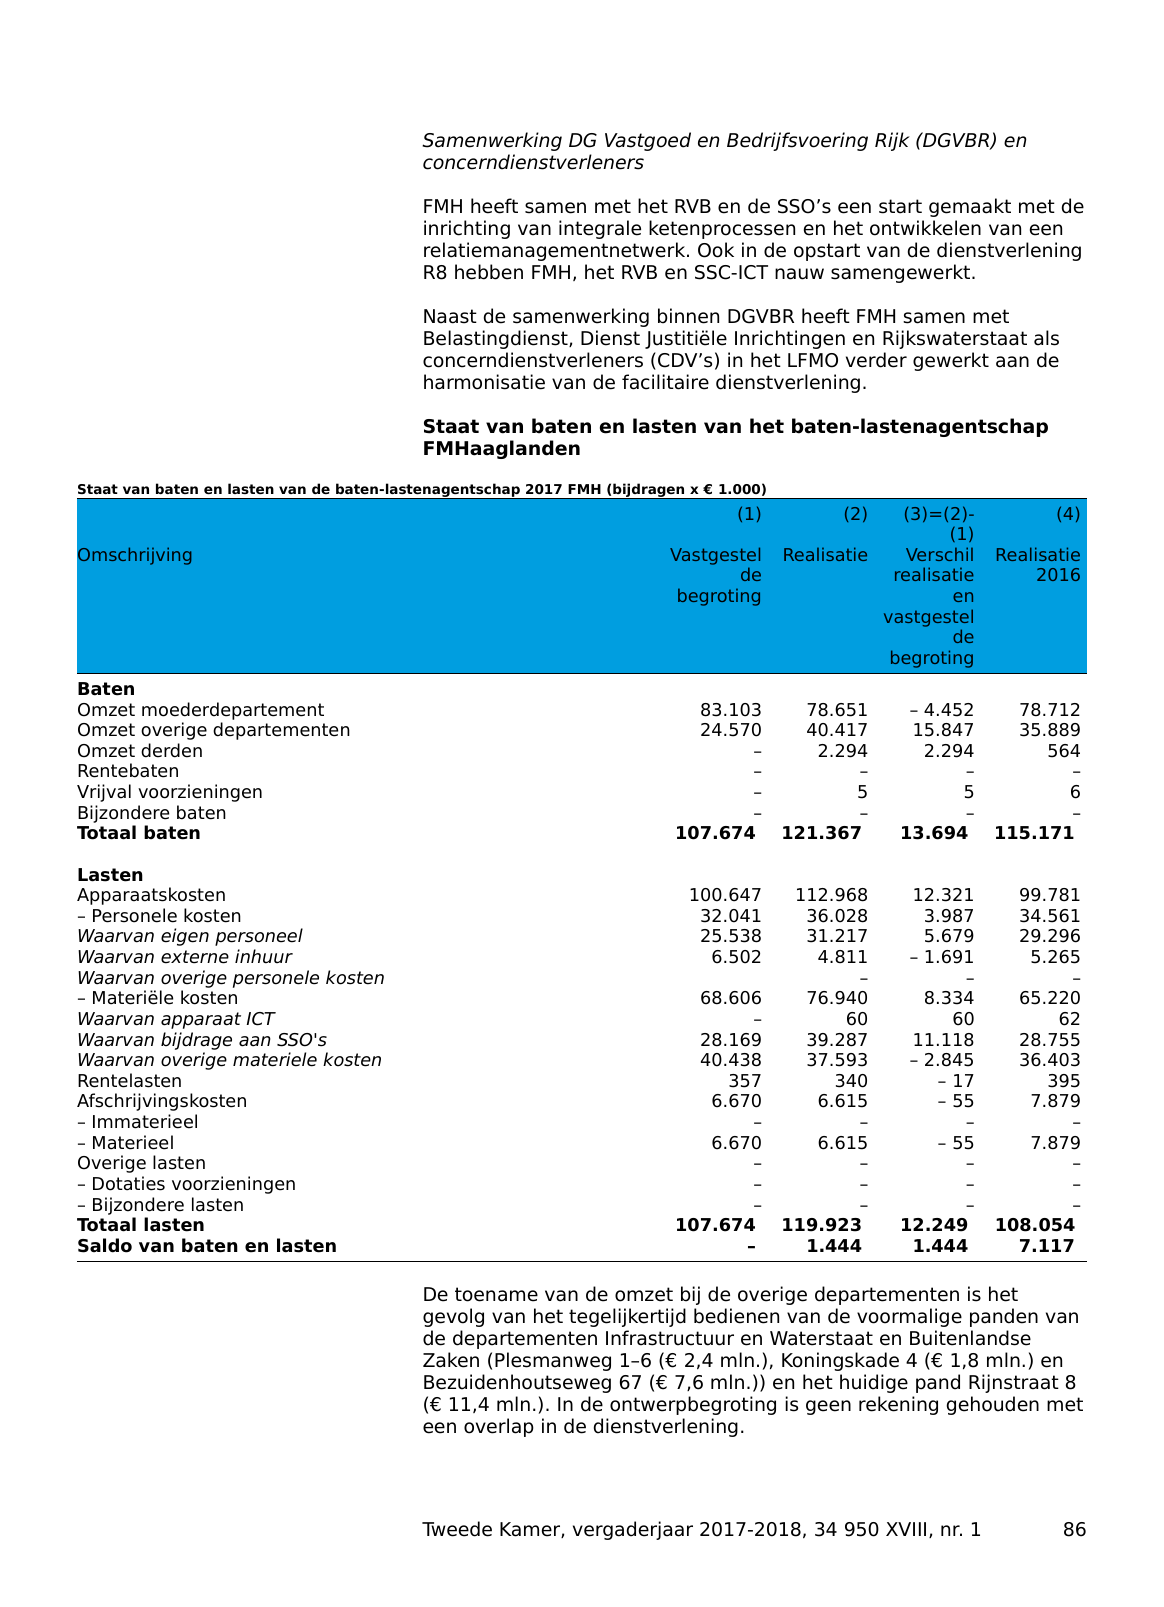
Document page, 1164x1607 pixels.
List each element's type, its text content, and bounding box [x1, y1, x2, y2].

table_cell – Personele kosten [77, 906, 661, 926]
table_cell 4.811 [768, 947, 874, 968]
table_cell 340 [768, 1071, 874, 1091]
table_cell – 2.845 [874, 1050, 980, 1071]
table_cell – [874, 1153, 980, 1174]
text Naast de samenwerking binnen DGVBR heeft FMH samen met Belastingdienst, Dienst Justitiële Inrichtingen en Rijkswaterstaat als concerndienstverleners (CDV’s) in het LFMO verder gewerkt aan de harmonisatie van de facilitaire dienstverlening. [422, 306, 1087, 394]
table_cell 564 [980, 741, 1087, 761]
table_cell – [768, 761, 874, 782]
table_cell 108.054 [980, 1215, 1087, 1236]
table_cell 1.444 [768, 1236, 874, 1261]
table_cell – [661, 1009, 768, 1029]
table_cell – [768, 1153, 874, 1174]
table_cell Waarvan overige materiele kosten [77, 1050, 661, 1071]
table_cell – 55 [874, 1133, 980, 1153]
text De toename van de omzet bij de overige departementen is het gevolg van het tegelijkertijd bedienen van de voormalige panden van de departementen Infrastructuur en Waterstaat en Buitenlandse Zaken (Plesmanweg 1–6 (€ 2,4 mln.), Koningskade 4 (€ 1,8 mln.) en Bezuidenhoutseweg 67 (€ 7,6 mln.)) en het huidige pand Rijnstraat 8 (€ 11,4 mln.). In de ontwerpbegroting is geen rekening gehouden met een overlap in de dienstverlening. [422, 1284, 1087, 1438]
table_cell [874, 844, 980, 864]
table_cell – [768, 968, 874, 988]
table_cell [980, 844, 1087, 864]
subtitle Staat van baten en lasten van het baten-lastenagentschap FMHaaglanden [422, 416, 1087, 460]
text FMH heeft samen met het RVB en de SSO’s een start gemaakt met de inrichting van integrale ketenprocessen en het ontwikkelen van een relatiemanagementnetwerk. Ook in de opstart van de dienstverlening R8 hebben FMH, het RVB en SSC-ICT nauw samengewerkt. [422, 196, 1087, 284]
table_cell Realisatie 2016 [980, 545, 1087, 673]
table_cell – [661, 1195, 768, 1215]
table_cell [768, 674, 874, 699]
table_cell [768, 844, 874, 864]
table_cell 3.987 [874, 906, 980, 926]
table_cell 7.879 [980, 1133, 1087, 1153]
table_cell [980, 674, 1087, 699]
table_cell Totaal baten [77, 823, 661, 844]
table_cell – Materieel [77, 1133, 661, 1153]
table_cell 5 [768, 782, 874, 803]
table_cell 107.674 [661, 1215, 768, 1236]
table_cell Totaal lasten [77, 1215, 661, 1236]
table_cell 40.417 [768, 720, 874, 741]
table_cell – [661, 1236, 768, 1261]
table_header Staat van baten en lasten van de baten-lastenagentschap 2017 FMH (bijdragen x € 1.000) [77, 482, 1087, 498]
table_cell – [661, 761, 768, 782]
table_cell – [661, 741, 768, 761]
table_cell 7.879 [980, 1091, 1087, 1112]
subtitle Samenwerking DG Vastgoed en Bedrijfsvoering Rijk (DGVBR) en concerndienstverleners [422, 130, 1087, 174]
table_cell – 17 [874, 1071, 980, 1091]
table_cell [77, 844, 661, 864]
table_cell – [661, 1153, 768, 1174]
table_cell – 4.452 [874, 700, 980, 720]
table_cell – [874, 1112, 980, 1133]
table_cell 115.171 [980, 823, 1087, 844]
table_cell – Immaterieel [77, 1112, 661, 1133]
table_cell 83.103 [661, 700, 768, 720]
table_cell – [874, 968, 980, 988]
table_cell 25.538 [661, 926, 768, 947]
table_cell 8.334 [874, 988, 980, 1009]
table_cell Omzet derden [77, 741, 661, 761]
table_cell [874, 865, 980, 885]
table_cell 76.940 [768, 988, 874, 1009]
table_cell – [661, 1174, 768, 1194]
table_cell Overige lasten [77, 1153, 661, 1174]
table_cell Waarvan overige personele kosten [77, 968, 661, 988]
table_cell 37.593 [768, 1050, 874, 1071]
table_cell 12.321 [874, 885, 980, 906]
table_cell 357 [661, 1071, 768, 1091]
table_cell 121.367 [768, 823, 874, 844]
table_cell [661, 865, 768, 885]
table_cell – [768, 1195, 874, 1215]
table_cell 36.028 [768, 906, 874, 926]
table_cell 6.670 [661, 1133, 768, 1153]
table_cell Waarvan bijdrage aan SSO's [77, 1030, 661, 1050]
table_cell Vastgestelde begroting [661, 545, 768, 673]
table_cell 99.781 [980, 885, 1087, 906]
table_cell 6.670 [661, 1091, 768, 1112]
table_cell 39.287 [768, 1030, 874, 1050]
table_cell – [874, 1195, 980, 1215]
table_cell (4) [980, 499, 1087, 545]
table_cell [661, 968, 768, 988]
table_cell 6.615 [768, 1091, 874, 1112]
table_cell 34.561 [980, 906, 1087, 926]
table_cell – Bijzondere lasten [77, 1195, 661, 1215]
table_cell 65.220 [980, 988, 1087, 1009]
table_cell Waarvan eigen personeel [77, 926, 661, 947]
table_cell 28.169 [661, 1030, 768, 1050]
table_cell – [768, 1174, 874, 1194]
table_cell 15.847 [874, 720, 980, 741]
table_cell Waarvan apparaat ICT [77, 1009, 661, 1029]
table_cell 112.968 [768, 885, 874, 906]
table_cell – [980, 968, 1087, 988]
table_cell – [661, 782, 768, 803]
table_cell – [980, 1174, 1087, 1194]
table_cell [874, 674, 980, 699]
table_cell 7.117 [980, 1236, 1087, 1261]
table_cell – [874, 761, 980, 782]
table_cell – [874, 1174, 980, 1194]
table_cell Omzet overige departementen [77, 720, 661, 741]
table_cell – 55 [874, 1091, 980, 1112]
table_cell [980, 865, 1087, 885]
table_cell 78.651 [768, 700, 874, 720]
table_cell 6.615 [768, 1133, 874, 1153]
table_cell Afschrijvingskosten [77, 1091, 661, 1112]
table_cell Rentebaten [77, 761, 661, 782]
table_cell 6 [980, 782, 1087, 803]
table_cell 13.694 [874, 823, 980, 844]
table_cell 2.294 [874, 741, 980, 761]
table_cell 5.265 [980, 947, 1087, 968]
table_cell – [980, 1112, 1087, 1133]
table_cell 395 [980, 1071, 1087, 1091]
table_cell 62 [980, 1009, 1087, 1029]
table_cell – [980, 1195, 1087, 1215]
table_cell 2.294 [768, 741, 874, 761]
table_cell 60 [874, 1009, 980, 1029]
table_cell – Dotaties voorzieningen [77, 1174, 661, 1194]
table_cell – [980, 1153, 1087, 1174]
table_cell 100.647 [661, 885, 768, 906]
table_cell Apparaatskosten [77, 885, 661, 906]
table_cell Saldo van baten en lasten [77, 1236, 661, 1261]
table_cell Verschil realisatie en vastgestelde begroting [874, 545, 980, 673]
table_cell 5.679 [874, 926, 980, 947]
table_cell – 1.691 [874, 947, 980, 968]
table_cell 78.712 [980, 700, 1087, 720]
table_cell Omzet moederdepartement [77, 700, 661, 720]
table_cell Realisatie [768, 545, 874, 673]
table_cell 40.438 [661, 1050, 768, 1071]
table_cell Omschrijving [77, 545, 661, 673]
table_cell – Materiële kosten [77, 988, 661, 1009]
table_cell Waarvan externe inhuur [77, 947, 661, 968]
table_cell 1.444 [874, 1236, 980, 1261]
table_cell Bijzondere baten [77, 803, 661, 823]
table_cell 29.296 [980, 926, 1087, 947]
table_cell Lasten [77, 865, 661, 885]
table_cell Baten [77, 674, 661, 699]
table_cell 31.217 [768, 926, 874, 947]
table_cell 119.923 [768, 1215, 874, 1236]
table_cell [661, 844, 768, 864]
table_cell 35.889 [980, 720, 1087, 741]
table_cell – [661, 1112, 768, 1133]
table_cell 11.118 [874, 1030, 980, 1050]
table_cell 5 [874, 782, 980, 803]
table_cell Vrijval voorzieningen [77, 782, 661, 803]
table_cell [768, 865, 874, 885]
table_cell 12.249 [874, 1215, 980, 1236]
table_cell (2) [768, 499, 874, 545]
table_cell 60 [768, 1009, 874, 1029]
table_cell Rentelasten [77, 1071, 661, 1091]
table_cell [661, 674, 768, 699]
table_cell 28.755 [980, 1030, 1087, 1050]
table_cell 107.674 [661, 823, 768, 844]
table_cell 6.502 [661, 947, 768, 968]
table_cell [77, 499, 661, 545]
table_cell – [768, 1112, 874, 1133]
table_cell – [980, 803, 1087, 823]
table_cell – [768, 803, 874, 823]
table_cell (1) [661, 499, 768, 545]
table_cell 24.570 [661, 720, 768, 741]
table_cell (3)=(2)-(1) [874, 499, 980, 545]
table_cell 36.403 [980, 1050, 1087, 1071]
table_cell 32.041 [661, 906, 768, 926]
table_cell – [874, 803, 980, 823]
table_cell 68.606 [661, 988, 768, 1009]
table_cell – [661, 803, 768, 823]
table_cell – [980, 761, 1087, 782]
